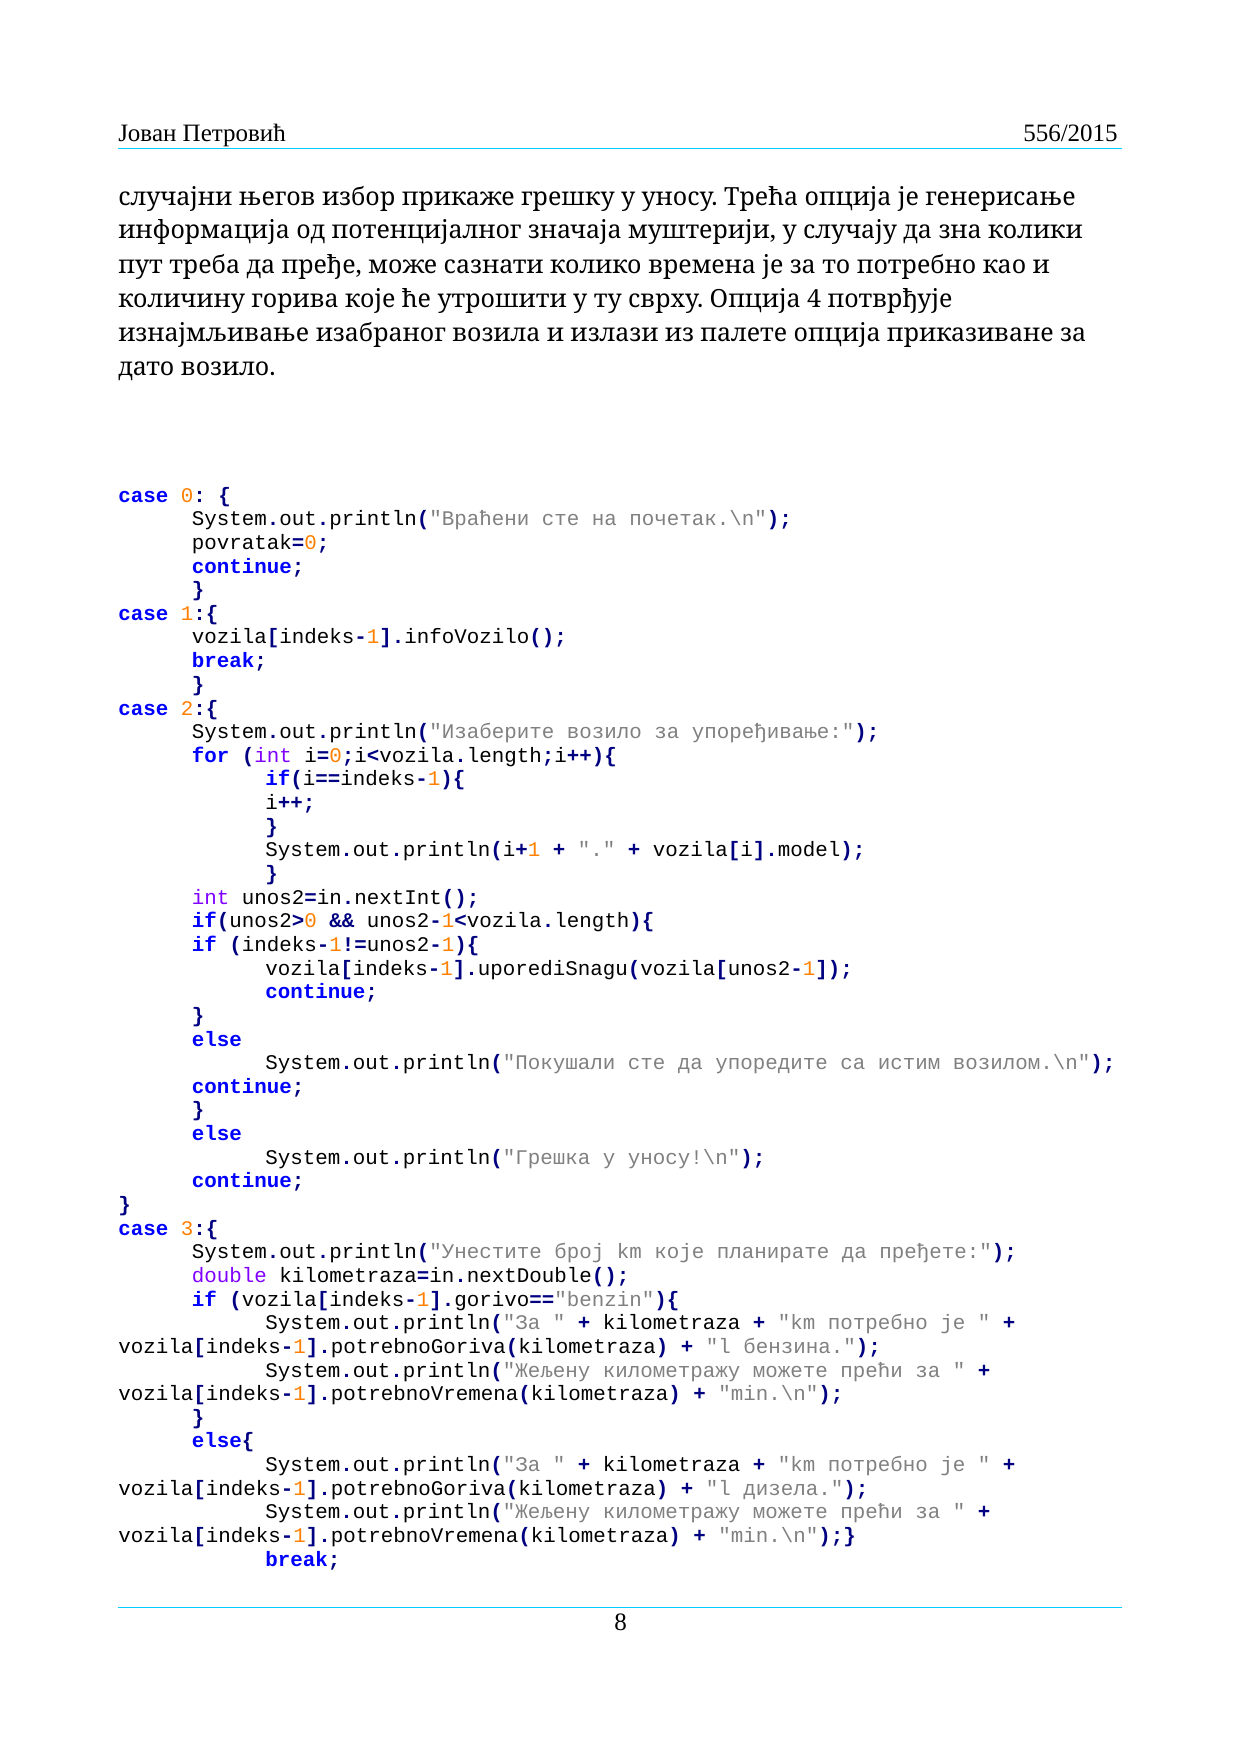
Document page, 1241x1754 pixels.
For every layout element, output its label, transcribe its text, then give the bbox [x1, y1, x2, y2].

text break; [118, 650, 1122, 674]
text double kilometraza=in.nextDouble(); [118, 1265, 1122, 1289]
text if(unos2>0 && unos2-1<vozila.length){ [118, 910, 1122, 934]
text continue; [118, 981, 1122, 1005]
text } [118, 1005, 1122, 1028]
text if (indeks-1!=unos2-1){ [118, 934, 1122, 958]
text System.out.println("За " + kilometraza + "km потребно је " + vozila[indeks-1].potrebnoGoriva(kilometraza) + "l бензина."); [118, 1312, 1122, 1359]
text continue; [118, 556, 1122, 579]
text System.out.println("Унестите број km које планирате да пређете:"); [118, 1241, 1122, 1265]
text System.out.println("За " + kilometraza + "km потребно је " + vozila[indeks-1].potrebnoGoriva(kilometraza) + "l дизела."); [118, 1454, 1122, 1501]
text System.out.println(i+1 + "." + vozila[i].model); [118, 839, 1122, 863]
text System.out.println("Враћени сте на почетак.\n"); [118, 508, 1122, 532]
text System.out.println("Жељену километражу можете прећи за " + vozila[indeks-1].potrebnoVremena(kilometraza) + "min.\n");} [118, 1501, 1122, 1549]
text System.out.println("Покушали сте да упоредите са истим возилом.\n"); [118, 1052, 1122, 1076]
text int unos2=in.nextInt(); [118, 887, 1122, 910]
text povratak=0; [118, 532, 1122, 556]
text for (int i=0;i<vozila.length;i++){ [118, 745, 1122, 768]
text case 1:{ [118, 603, 1122, 627]
text case 2:{ [118, 697, 1122, 721]
text else [118, 1123, 1122, 1147]
text System.out.println("Жељену километражу можете прећи за " + vozila[indeks-1].potrebnoVremena(kilometraza) + "min.\n"); [118, 1359, 1122, 1407]
text } [118, 1407, 1122, 1431]
text } [118, 674, 1122, 697]
text if(i==indeks-1){ [118, 768, 1122, 792]
text case 0: { [118, 485, 1122, 508]
text vozila[indeks-1].infoVozilo(); [118, 627, 1122, 650]
text } [118, 816, 1122, 839]
text i++; [118, 792, 1122, 816]
text } [118, 579, 1122, 603]
text break; [118, 1549, 1122, 1572]
text continue; [118, 1076, 1122, 1099]
text } [118, 863, 1122, 887]
text case 3:{ [118, 1218, 1122, 1241]
text else [118, 1028, 1122, 1052]
text vozila[indeks-1].uporediSnagu(vozila[unos2-1]); [118, 958, 1122, 981]
text if (vozila[indeks-1].gorivo=="benzin"){ [118, 1289, 1122, 1312]
text else{ [118, 1431, 1122, 1454]
text System.out.println("Грешка у уносу!\n"); [118, 1147, 1122, 1170]
text } [118, 1099, 1122, 1123]
text } [118, 1194, 1122, 1218]
text случајни његов избор прикаже грешку у уносу. Трећа опција је генерисање информација од потенцијалног значаја муштерији, у случају да зна колики пут треба да пређе, може сазнати колико времена је за то потребно као и количину горива које ће утрошити у ту сврху. Опција 4 потврђује изнајмљивање изабраног возила и излази из палете опција приказиване за дато возило. [118, 178, 1122, 382]
text System.out.println("Изаберите возило за упоређивање:"); [118, 721, 1122, 745]
text continue; [118, 1170, 1122, 1194]
